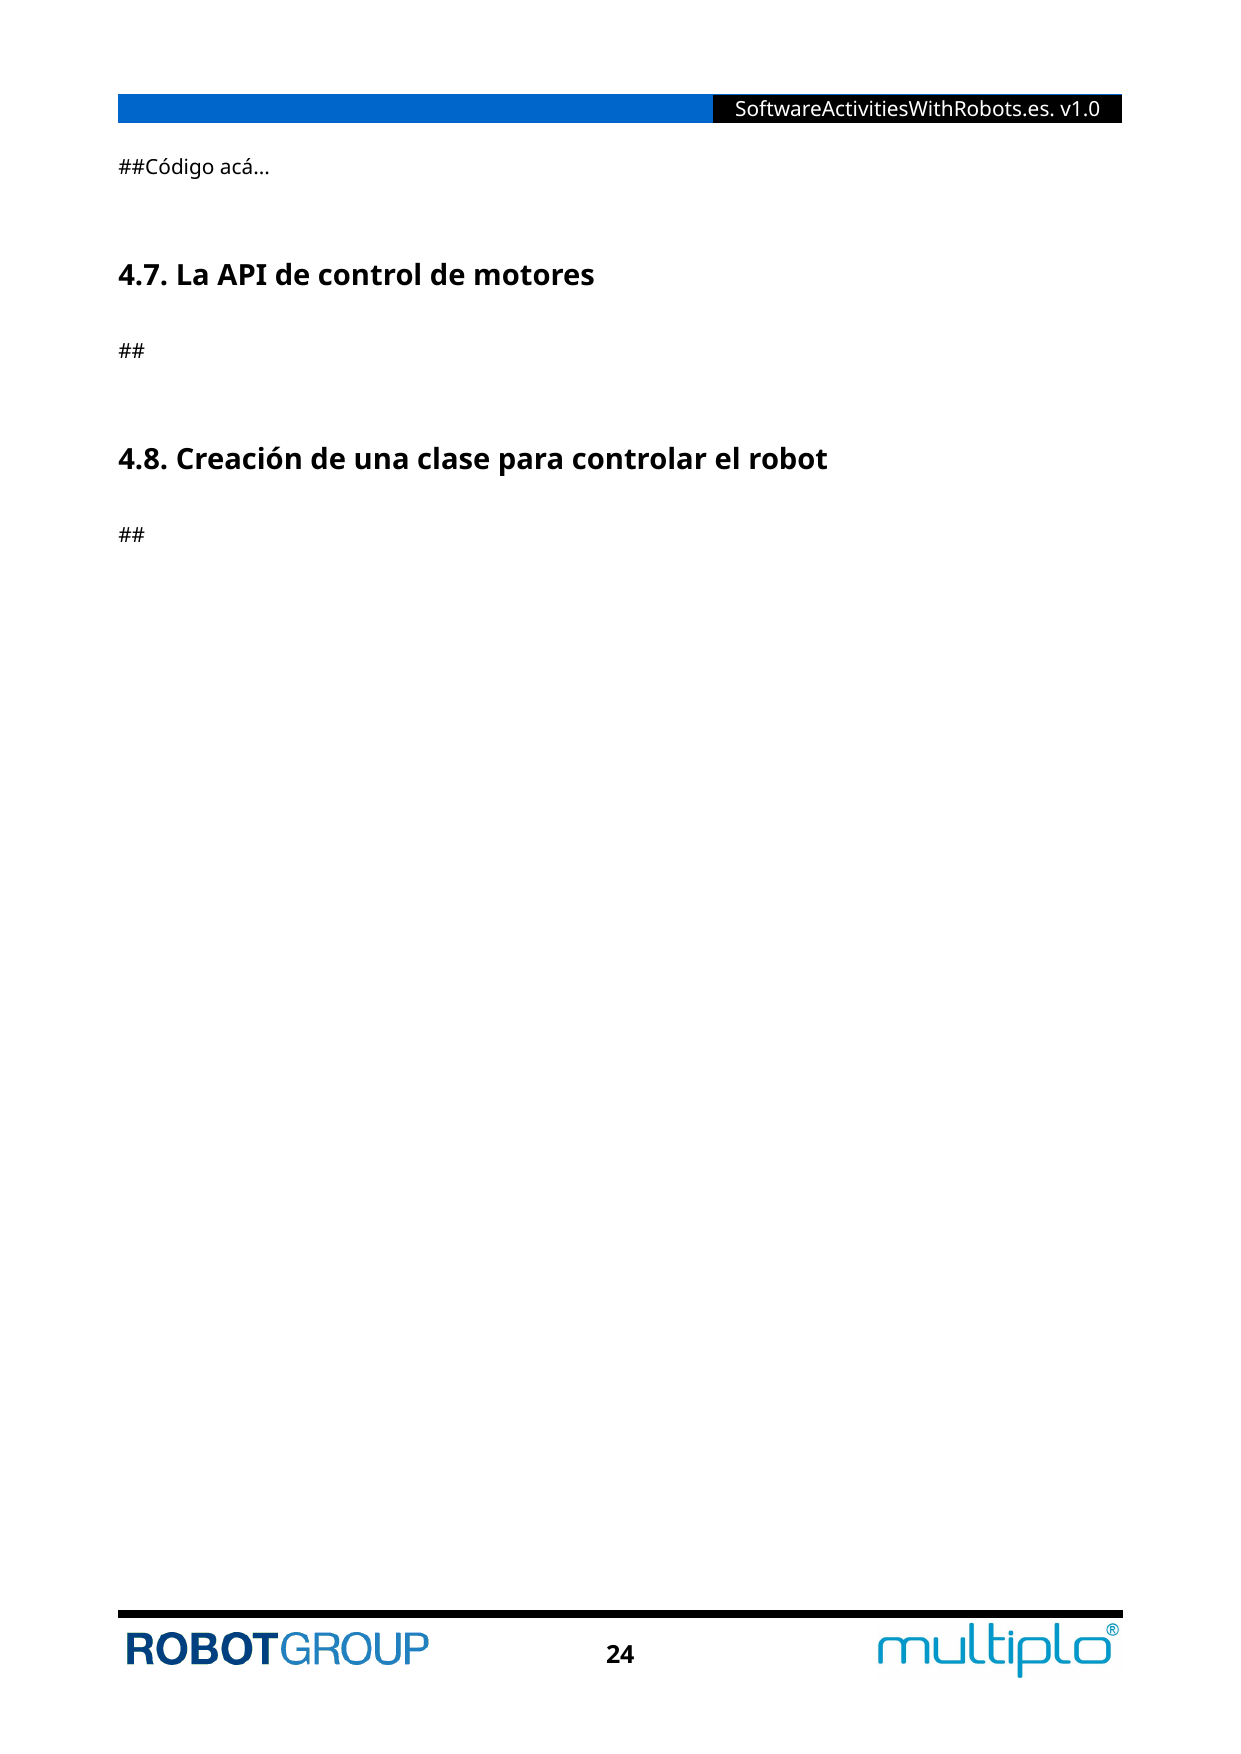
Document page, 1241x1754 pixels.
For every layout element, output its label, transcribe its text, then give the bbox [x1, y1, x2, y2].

picture [118, 1622, 434, 1673]
text ## [118, 336, 1122, 365]
text 4.8. Creación de una clase para controlar el robot [118, 438, 1122, 478]
picture [877, 1622, 1123, 1679]
text 4.7. La API de control de motores [118, 254, 1122, 294]
text ##Código acá... [118, 152, 1122, 181]
text ## [118, 520, 1122, 548]
